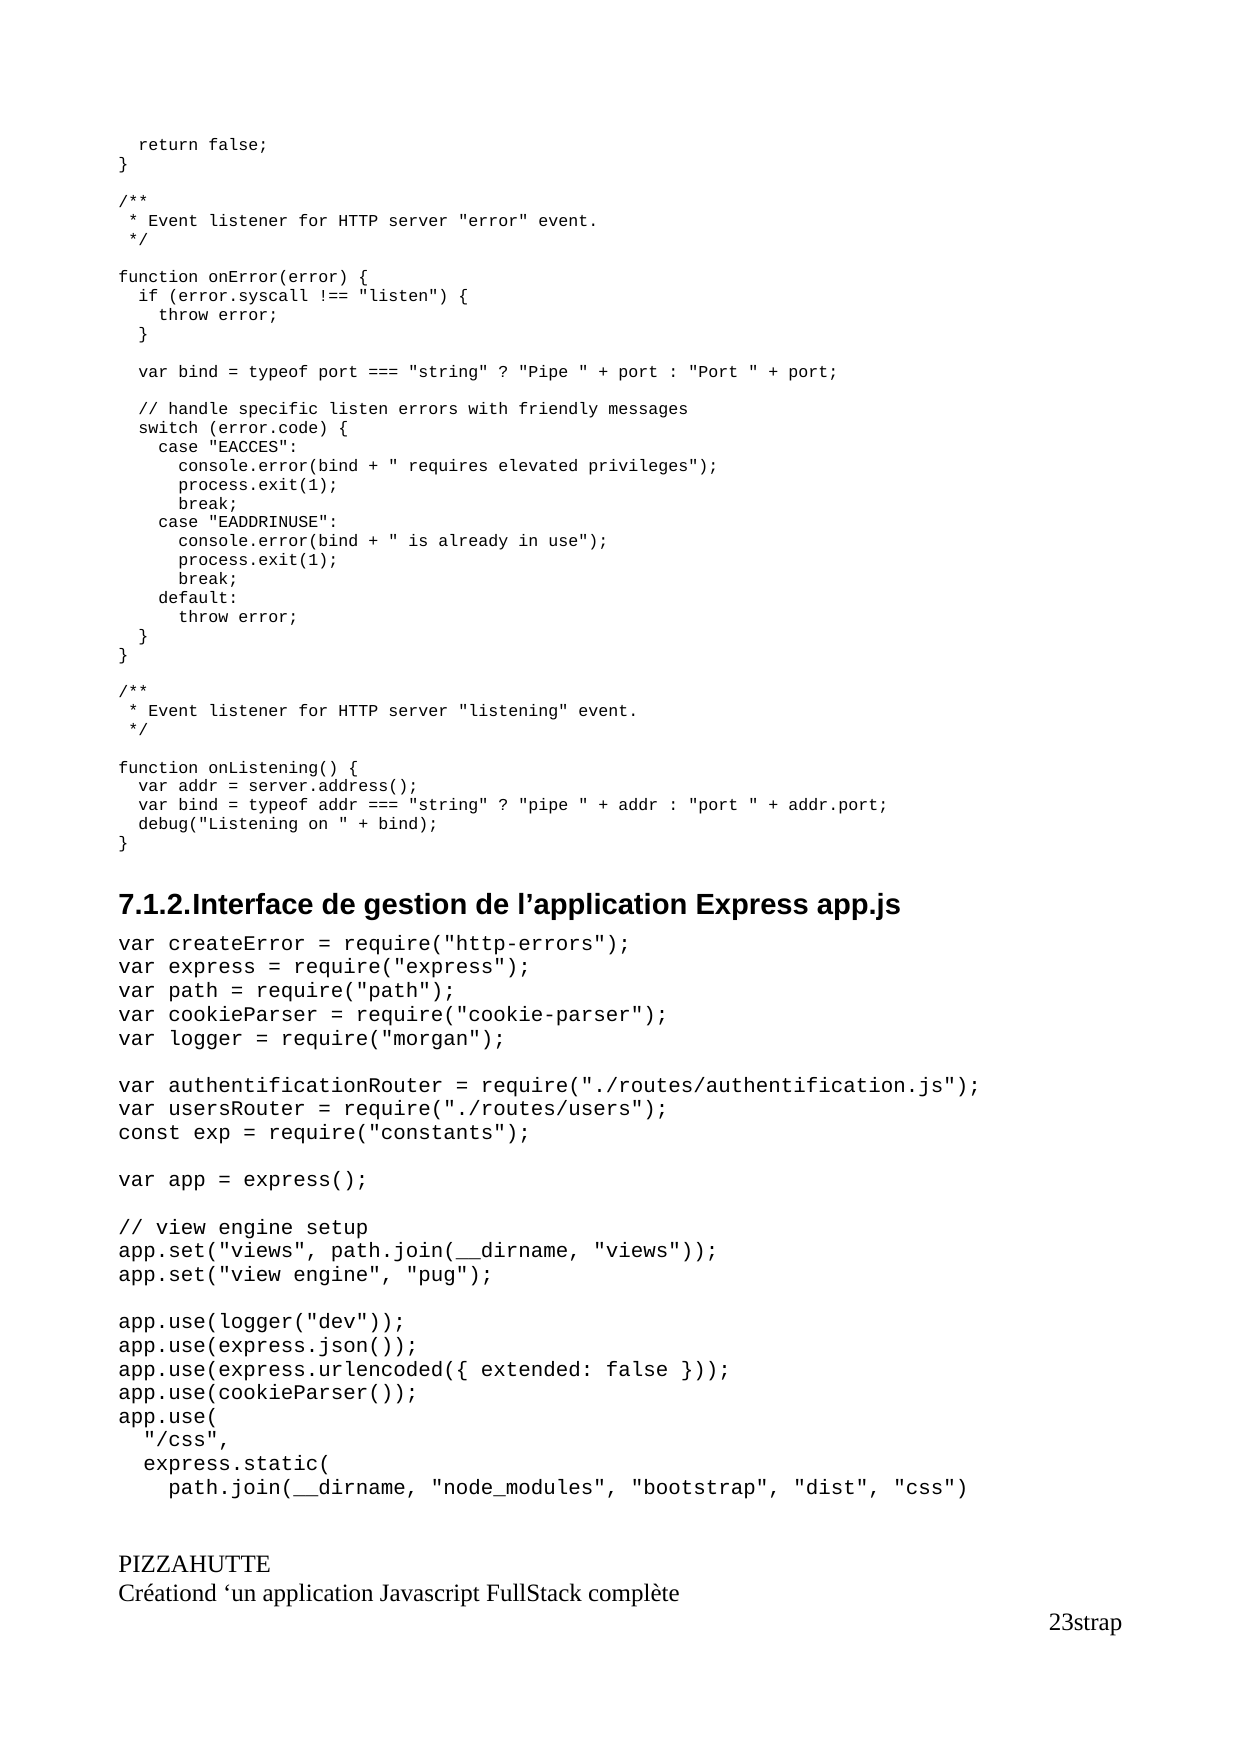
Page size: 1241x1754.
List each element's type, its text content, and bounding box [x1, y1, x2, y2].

text app.set("view engine", "pug"); [118, 1264, 1122, 1288]
text app.use(logger("dev")); [118, 1311, 1122, 1335]
text app.use(express.json()); [118, 1335, 1122, 1358]
text app.set("views", path.join(__dirname, "views")); [118, 1240, 1122, 1264]
text } [118, 646, 1122, 665]
text var cookieParser = require("cookie-parser"); [118, 1004, 1122, 1027]
text process.exit(1); [118, 552, 1122, 571]
text throw error; [118, 307, 1122, 326]
text * Event listener for HTTP server "error" event. [118, 212, 1122, 231]
text var authentificationRouter = require("./routes/authentification.js"); [118, 1075, 1122, 1098]
text "/css", [118, 1429, 1122, 1453]
text */ [118, 721, 1122, 740]
text } [118, 156, 1122, 175]
text } [118, 834, 1122, 853]
text debug("Listening on " + bind); [118, 816, 1122, 834]
text case "EADDRINUSE": [118, 514, 1122, 533]
text var createError = require("http-errors"); [118, 933, 1122, 957]
text /** [118, 193, 1122, 212]
text break; [118, 495, 1122, 514]
text if (error.syscall !== "listen") { [118, 288, 1122, 307]
subtitle Interface de gestion de l’application Express app.js [118, 887, 1122, 920]
text } [118, 326, 1122, 344]
text var bind = typeof port === "string" ? "Pipe " + port : "Port " + port; [118, 363, 1122, 382]
text app.use(express.urlencoded({ extended: false })); [118, 1358, 1122, 1382]
text throw error; [118, 608, 1122, 627]
text var usersRouter = require("./routes/users"); [118, 1098, 1122, 1122]
text express.static( [118, 1453, 1122, 1477]
text console.error(bind + " is already in use"); [118, 533, 1122, 552]
text switch (error.code) { [118, 420, 1122, 439]
text break; [118, 571, 1122, 589]
text * Event listener for HTTP server "listening" event. [118, 703, 1122, 721]
text } [118, 627, 1122, 646]
text // handle specific listen errors with friendly messages [118, 401, 1122, 420]
text var addr = server.address(); [118, 778, 1122, 797]
text default: [118, 589, 1122, 608]
text var logger = require("morgan"); [118, 1027, 1122, 1051]
text // view engine setup [118, 1217, 1122, 1240]
text return false; [118, 137, 1122, 156]
text var path = require("path"); [118, 980, 1122, 1004]
text process.exit(1); [118, 476, 1122, 495]
text function onListening() { [118, 759, 1122, 778]
text case "EACCES": [118, 439, 1122, 457]
text var express = require("express"); [118, 957, 1122, 980]
text console.error(bind + " requires elevated privileges"); [118, 457, 1122, 476]
text path.join(__dirname, "node_modules", "bootstrap", "dist", "css") [118, 1477, 1122, 1500]
text app.use( [118, 1406, 1122, 1429]
text app.use(cookieParser()); [118, 1382, 1122, 1406]
text var app = express(); [118, 1169, 1122, 1193]
text const exp = require("constants"); [118, 1122, 1122, 1146]
text function onError(error) { [118, 269, 1122, 288]
text /** [118, 684, 1122, 703]
text */ [118, 231, 1122, 250]
text var bind = typeof addr === "string" ? "pipe " + addr : "port " + addr.port; [118, 797, 1122, 816]
